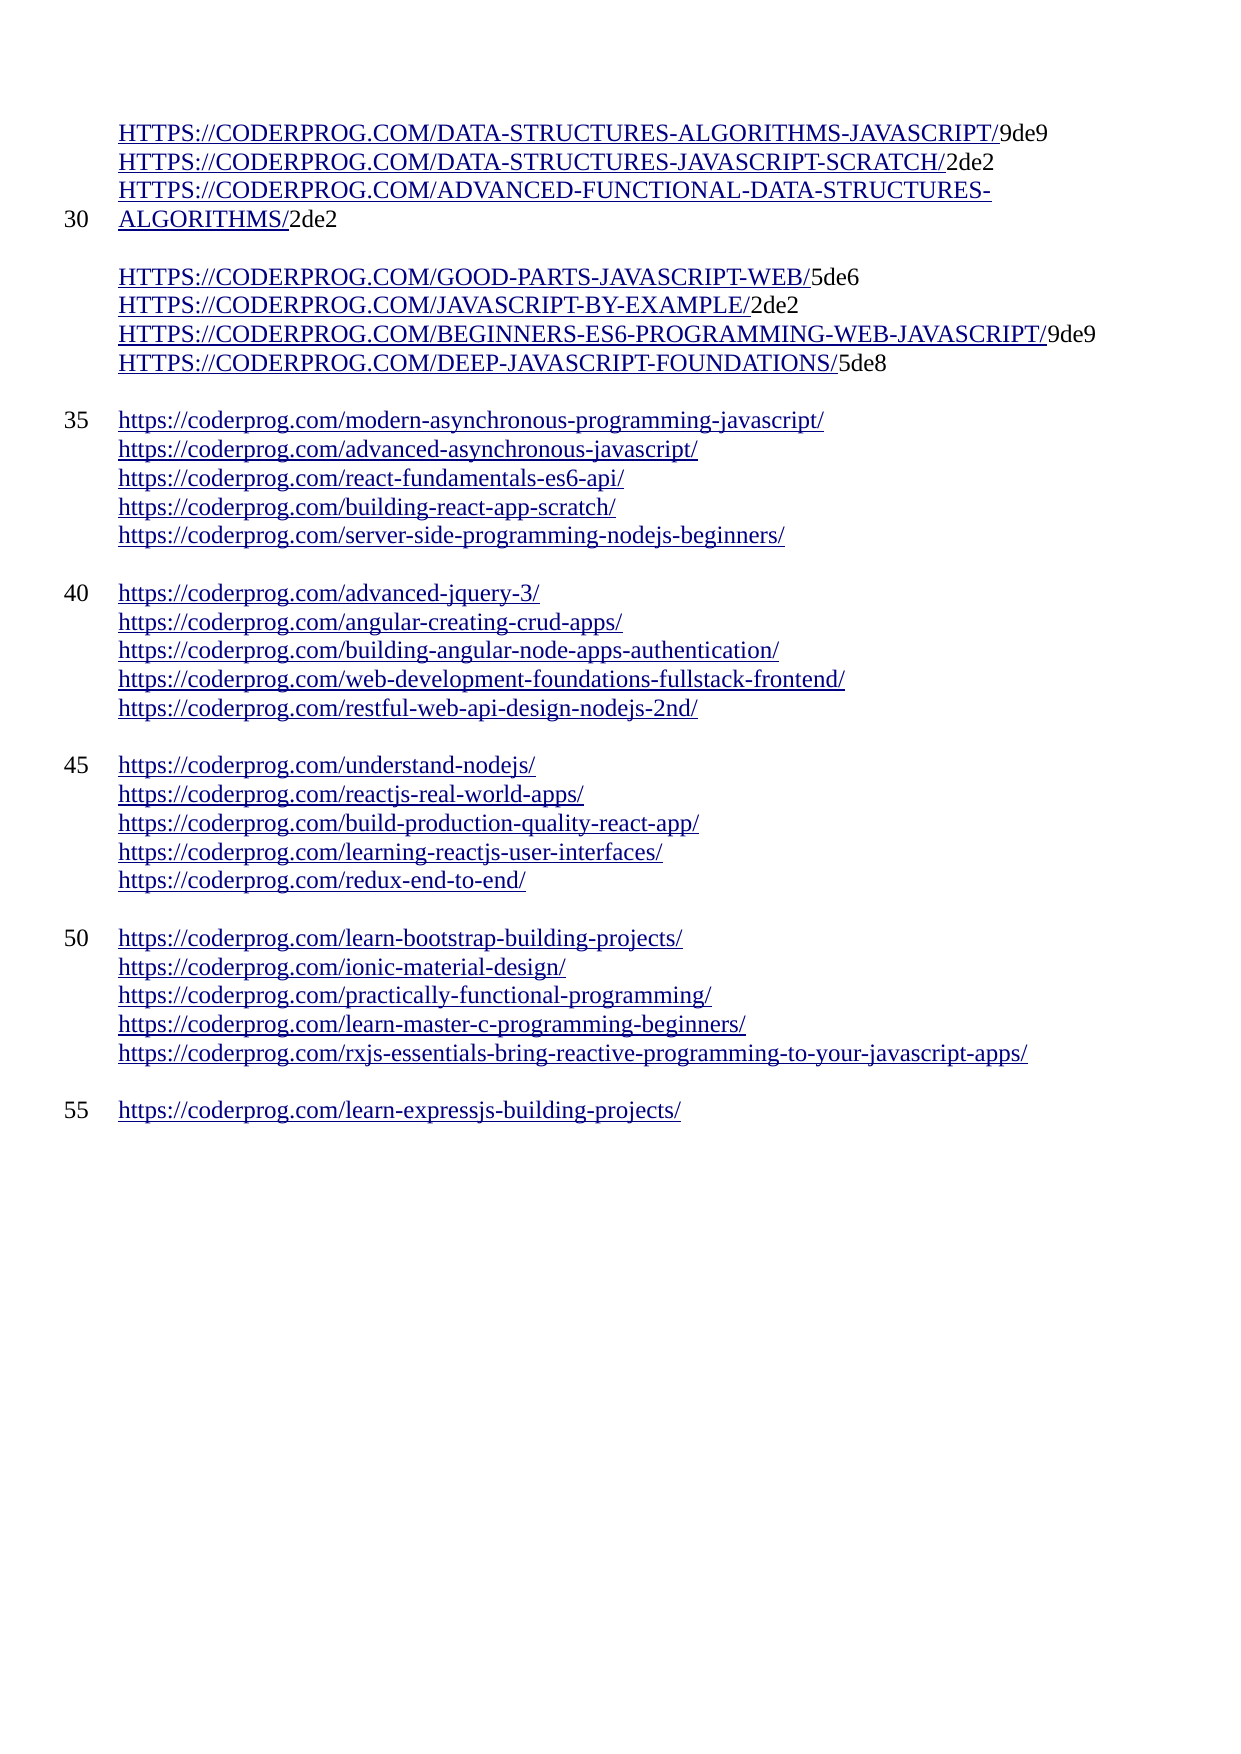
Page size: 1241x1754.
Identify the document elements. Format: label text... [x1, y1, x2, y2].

text HTTPS://CODERPROG.COM/BEGINNERS-ES6-PROGRAMMING-WEB-JAVASCRIPT/9de9 [118, 319, 1122, 348]
text https://coderprog.com/web-development-foundations-fullstack-frontend/ [118, 664, 1122, 693]
text https://coderprog.com/learn-master-c-programming-beginners/ [118, 1009, 1122, 1038]
text https://coderprog.com/modern-asynchronous-programming-javascript/ [118, 406, 1122, 434]
text https://coderprog.com/learning-reactjs-user-interfaces/ [118, 837, 1122, 866]
text HTTPS://CODERPROG.COM/DATA-STRUCTURES-JAVASCRIPT-SCRATCH/2de2 [118, 147, 1122, 176]
text https://coderprog.com/build-production-quality-react-app/ [118, 808, 1122, 837]
text HTTPS://CODERPROG.COM/ADVANCED-FUNCTIONAL-DATA-STRUCTURES-ALGORITHMS/2de2 [118, 176, 1122, 233]
text HTTPS://CODERPROG.COM/DATA-STRUCTURES-ALGORITHMS-JAVASCRIPT/9de9 [118, 118, 1122, 147]
text https://coderprog.com/learn-expressjs-building-projects/ [118, 1096, 1122, 1124]
text https://coderprog.com/learn-bootstrap-building-projects/ [118, 923, 1122, 952]
text https://coderprog.com/redux-end-to-end/ [118, 866, 1122, 894]
text HTTPS://CODERPROG.COM/JAVASCRIPT-BY-EXAMPLE/2de2 [118, 291, 1122, 319]
text https://coderprog.com/server-side-programming-nodejs-beginners/ [118, 521, 1122, 549]
text https://coderprog.com/advanced-asynchronous-javascript/ [118, 434, 1122, 463]
text HTTPS://CODERPROG.COM/GOOD-PARTS-JAVASCRIPT-WEB/5de6 [118, 262, 1122, 291]
text https://coderprog.com/rxjs-essentials-bring-reactive-programming-to-your-javascript-apps/ [118, 1038, 1122, 1067]
text https://coderprog.com/ionic-material-design/ [118, 952, 1122, 981]
text https://coderprog.com/building-angular-node-apps-authentication/ [118, 636, 1122, 664]
text https://coderprog.com/building-react-app-scratch/ [118, 492, 1122, 521]
text https://coderprog.com/reactjs-real-world-apps/ [118, 779, 1122, 808]
text HTTPS://CODERPROG.COM/DEEP-JAVASCRIPT-FOUNDATIONS/5de8 [118, 348, 1122, 377]
text https://coderprog.com/advanced-jquery-3/ [118, 578, 1122, 607]
text https://coderprog.com/react-fundamentals-es6-api/ [118, 463, 1122, 492]
text https://coderprog.com/understand-nodejs/ [118, 751, 1122, 779]
text https://coderprog.com/practically-functional-programming/ [118, 981, 1122, 1009]
text https://coderprog.com/angular-creating-crud-apps/ [118, 607, 1122, 636]
text https://coderprog.com/restful-web-api-design-nodejs-2nd/ [118, 693, 1122, 722]
